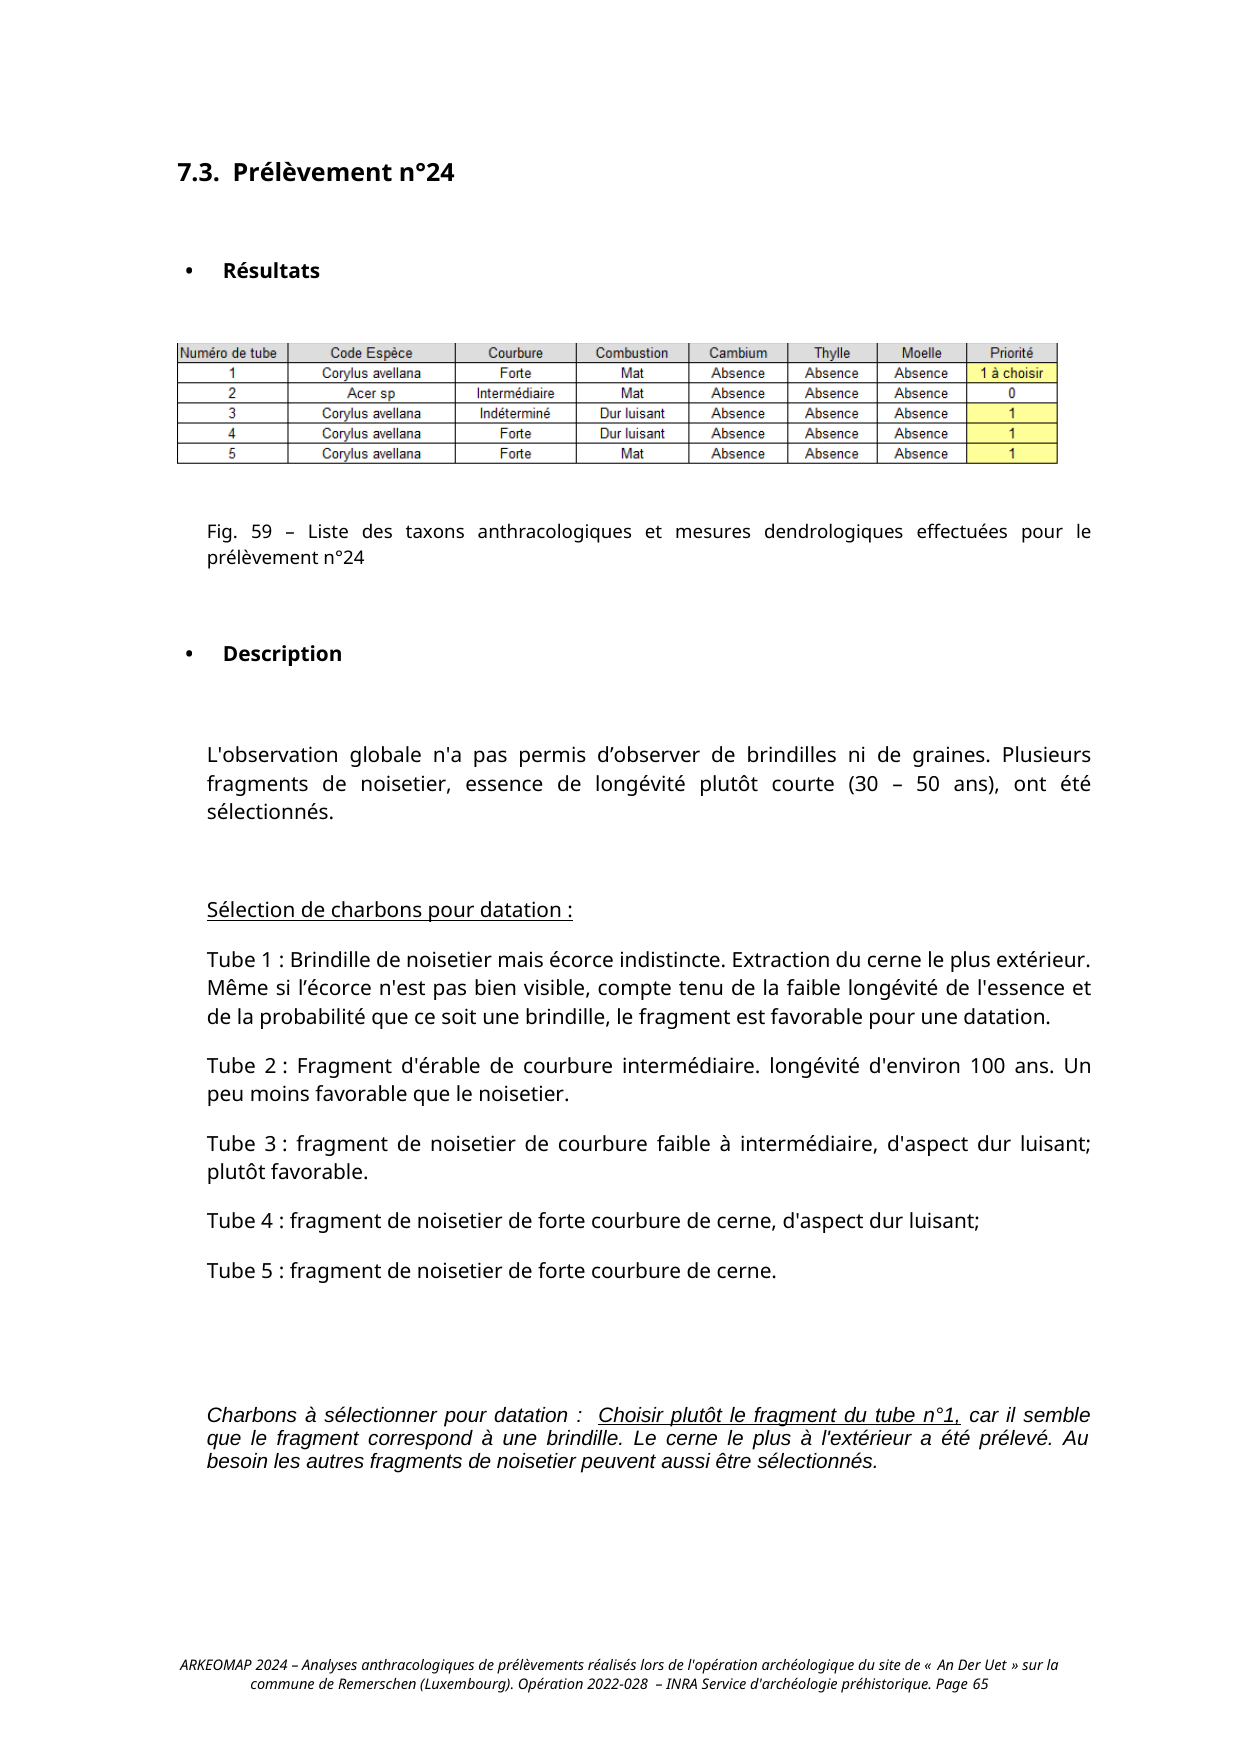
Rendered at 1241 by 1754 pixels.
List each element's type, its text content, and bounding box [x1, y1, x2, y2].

text Tube 1 : Brindille de noisetier mais écorce indistincte. Extraction du cerne le plus extérieur. Même si l’écorce n'est pas bien visible, compte tenu de la faible longévité de l'essence et de la probabilité que ce soit une brindille, le fragment est favorable pour une datation. [207, 945, 1092, 1030]
text Tube 5 : fragment de noisetier de forte courbure de cerne. [207, 1256, 1092, 1284]
text Tube 2 : Fragment d'érable de courbure intermédiaire. longévité d'environ 100 ans. Un peu moins favorable que le noisetier. [207, 1051, 1092, 1108]
text Charbons à sélectionner pour datation : Choisir plutôt le fragment du tube n°1, car il semble que le fragment correspond à une brindille. Le cerne le plus à l'extérieur a été prélevé. Au besoin les autres fragments de noisetier peuvent aussi être sélectionnés. [207, 1403, 1092, 1473]
text Sélection de charbons pour datation : [207, 896, 1092, 924]
text Fig. 59 – Liste des taxons anthracologiques et mesures dendrologiques effectuées pour le prélèvement n°24 [207, 518, 1092, 569]
text L'observation globale n'a pas permis d’observer de brindilles ni de graines. Plusieurs fragments de noisetier, essence de longévité plutôt courte (30 – 50 ans), ont été sélectionnés. [207, 740, 1092, 826]
subtitle Prélèvement n°24 [148, 154, 1092, 188]
list Résultats [185, 256, 1092, 284]
text Tube 4 : fragment de noisetier de forte courbure de cerne, d'aspect dur luisant; [207, 1206, 1092, 1235]
picture [177, 343, 1063, 467]
list Description [185, 639, 1092, 668]
text Tube 3 : fragment de noisetier de courbure faible à intermédiaire, d'aspect dur luisant; plutôt favorable. [207, 1129, 1092, 1186]
